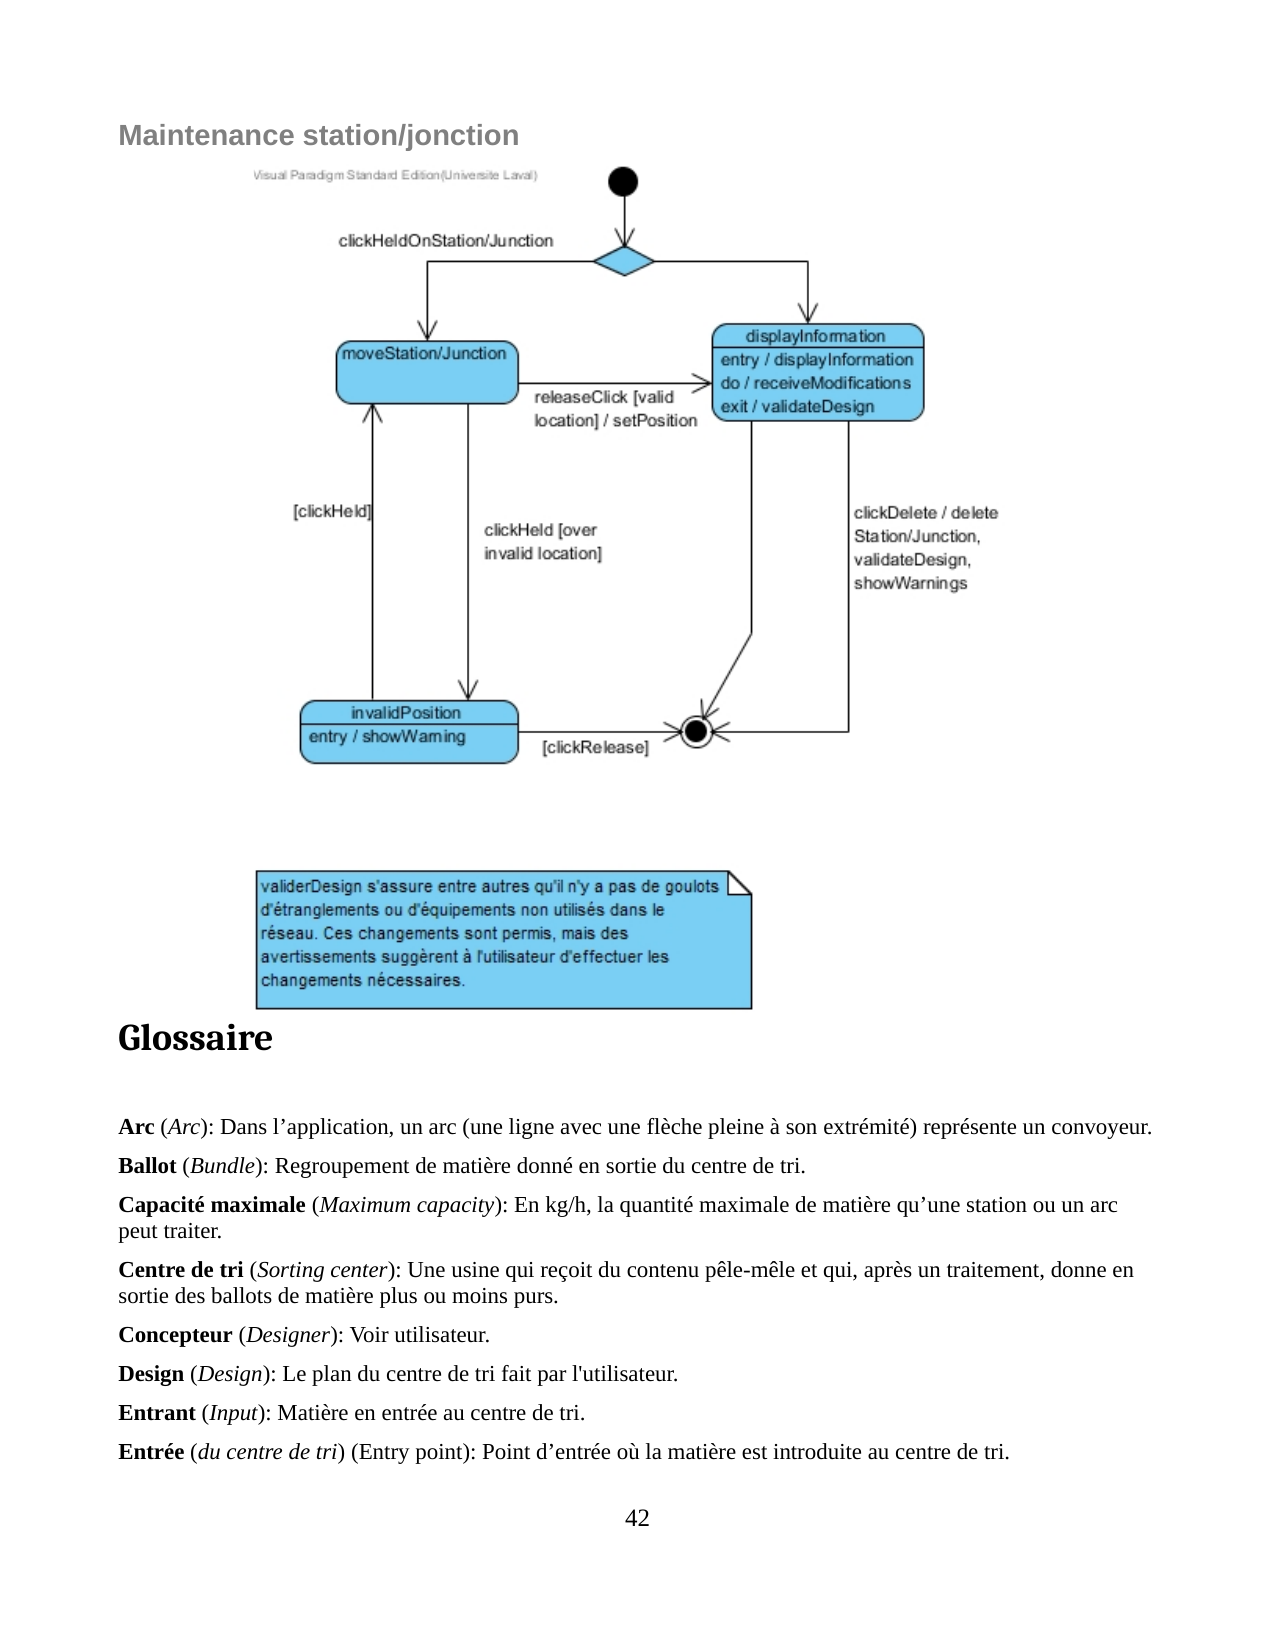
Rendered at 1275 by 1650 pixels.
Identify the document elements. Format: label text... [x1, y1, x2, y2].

text Entrée (du centre de tri) (Entry point): Point d’entrée où la matière est introduite au centre de tri. [118, 1438, 1157, 1464]
text Concepteur (Designer): Voir utilisateur. [118, 1321, 1157, 1348]
subtitle Maintenance station/jonction [118, 118, 1157, 152]
subtitle Glossaire [118, 1016, 1157, 1059]
picture [253, 164, 1022, 1016]
text Centre de tri (Sorting center): Une usine qui reçoit du contenu pêle-mêle et qui, après un traitement, donne en sortie des ballots de matière plus ou moins purs. [118, 1256, 1157, 1309]
text Arc (Arc): Dans l’application, un arc (une ligne avec une flèche pleine à son extrémité) représente un convoyeur. [118, 1113, 1157, 1139]
text Ballot (Bundle): Regroupement de matière donné en sortie du centre de tri. [118, 1152, 1157, 1178]
text Design (Design): Le plan du centre de tri fait par l'utilisateur. [118, 1360, 1157, 1386]
text Entrant (Input): Matière en entrée au centre de tri. [118, 1399, 1157, 1425]
text Capacité maximale (Maximum capacity): En kg/h, la quantité maximale de matière qu’une station ou un arc peut traiter. [118, 1191, 1157, 1243]
